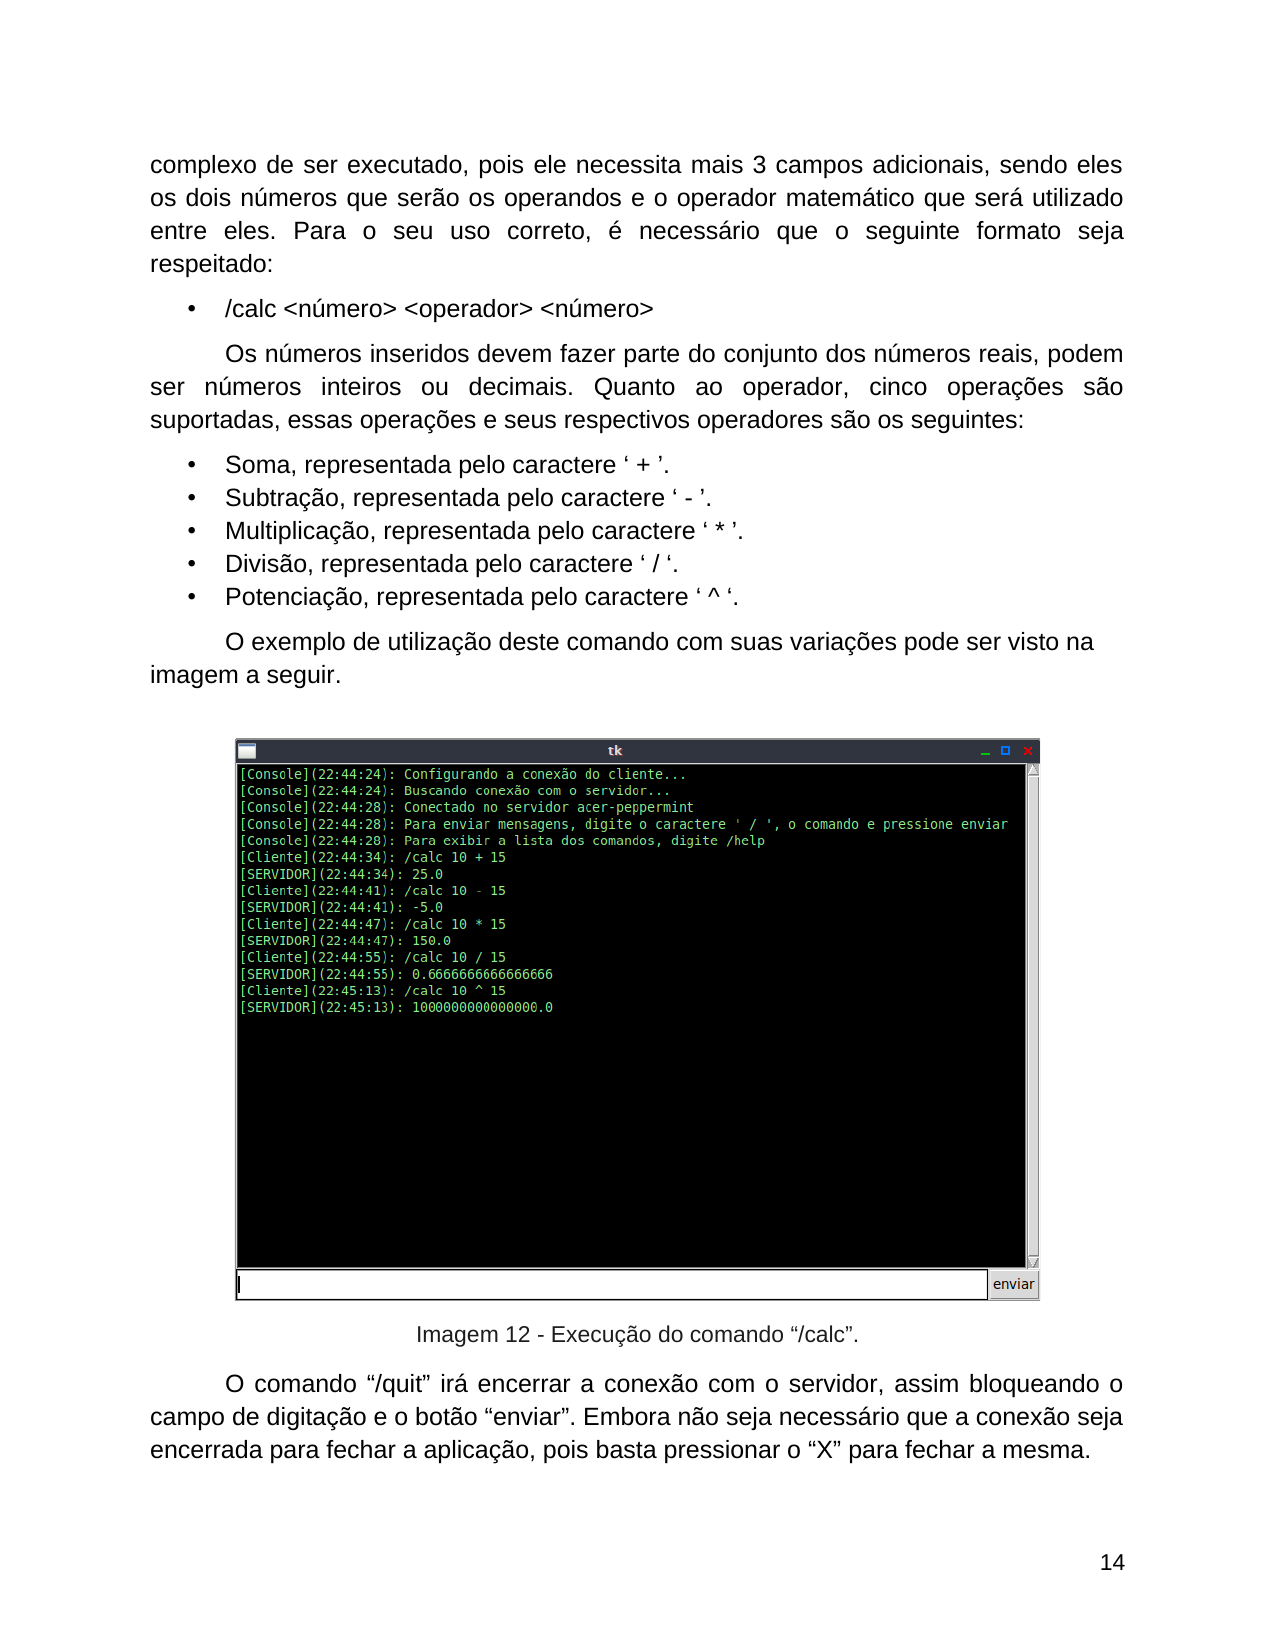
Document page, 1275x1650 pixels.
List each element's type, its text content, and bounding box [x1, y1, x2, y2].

picture [234, 738, 1041, 1301]
list Divisão, representada pelo caractere ‘ / ‘. [187, 549, 1125, 578]
list Subtração, representada pelo caractere ‘ - ’. [187, 483, 1125, 512]
list Multiplicação, representada pelo caractere ‘ * ’. [187, 516, 1125, 545]
text Imagem 12 - Execução do comando “/calc”. [150, 1301, 1125, 1347]
text O comando “/quit” irá encerrar a conexão com o servidor, assim bloqueando o campo de digitação e o botão “enviar”. Embora não seja necessário que a conexão seja encerrada para fechar a aplicação, pois basta pressionar o “X” para fechar a mesma. [150, 1369, 1125, 1464]
text Os números inseridos devem fazer parte do conjunto dos números reais, podem ser números inteiros ou decimais. Quanto ao operador, cinco operações são suportadas, essas operações e seus respectivos operadores são os seguintes: [150, 339, 1125, 434]
text complexo de ser executado, pois ele necessita mais 3 campos adicionais, sendo eles os dois números que serão os operandos e o operador matemático que será utilizado entre eles. Para o seu uso correto, é necessário que o seguinte formato seja respeitado: [150, 150, 1125, 278]
text O exemplo de utilização deste comando com suas variações pode ser visto na imagem a seguir. [150, 627, 1125, 689]
list /calc <número> <operador> <número> [187, 294, 1125, 323]
list Potenciação, representada pelo caractere ‘ ^ ‘. [187, 582, 1125, 611]
list Soma, representada pelo caractere ‘ + ’. [187, 450, 1125, 479]
